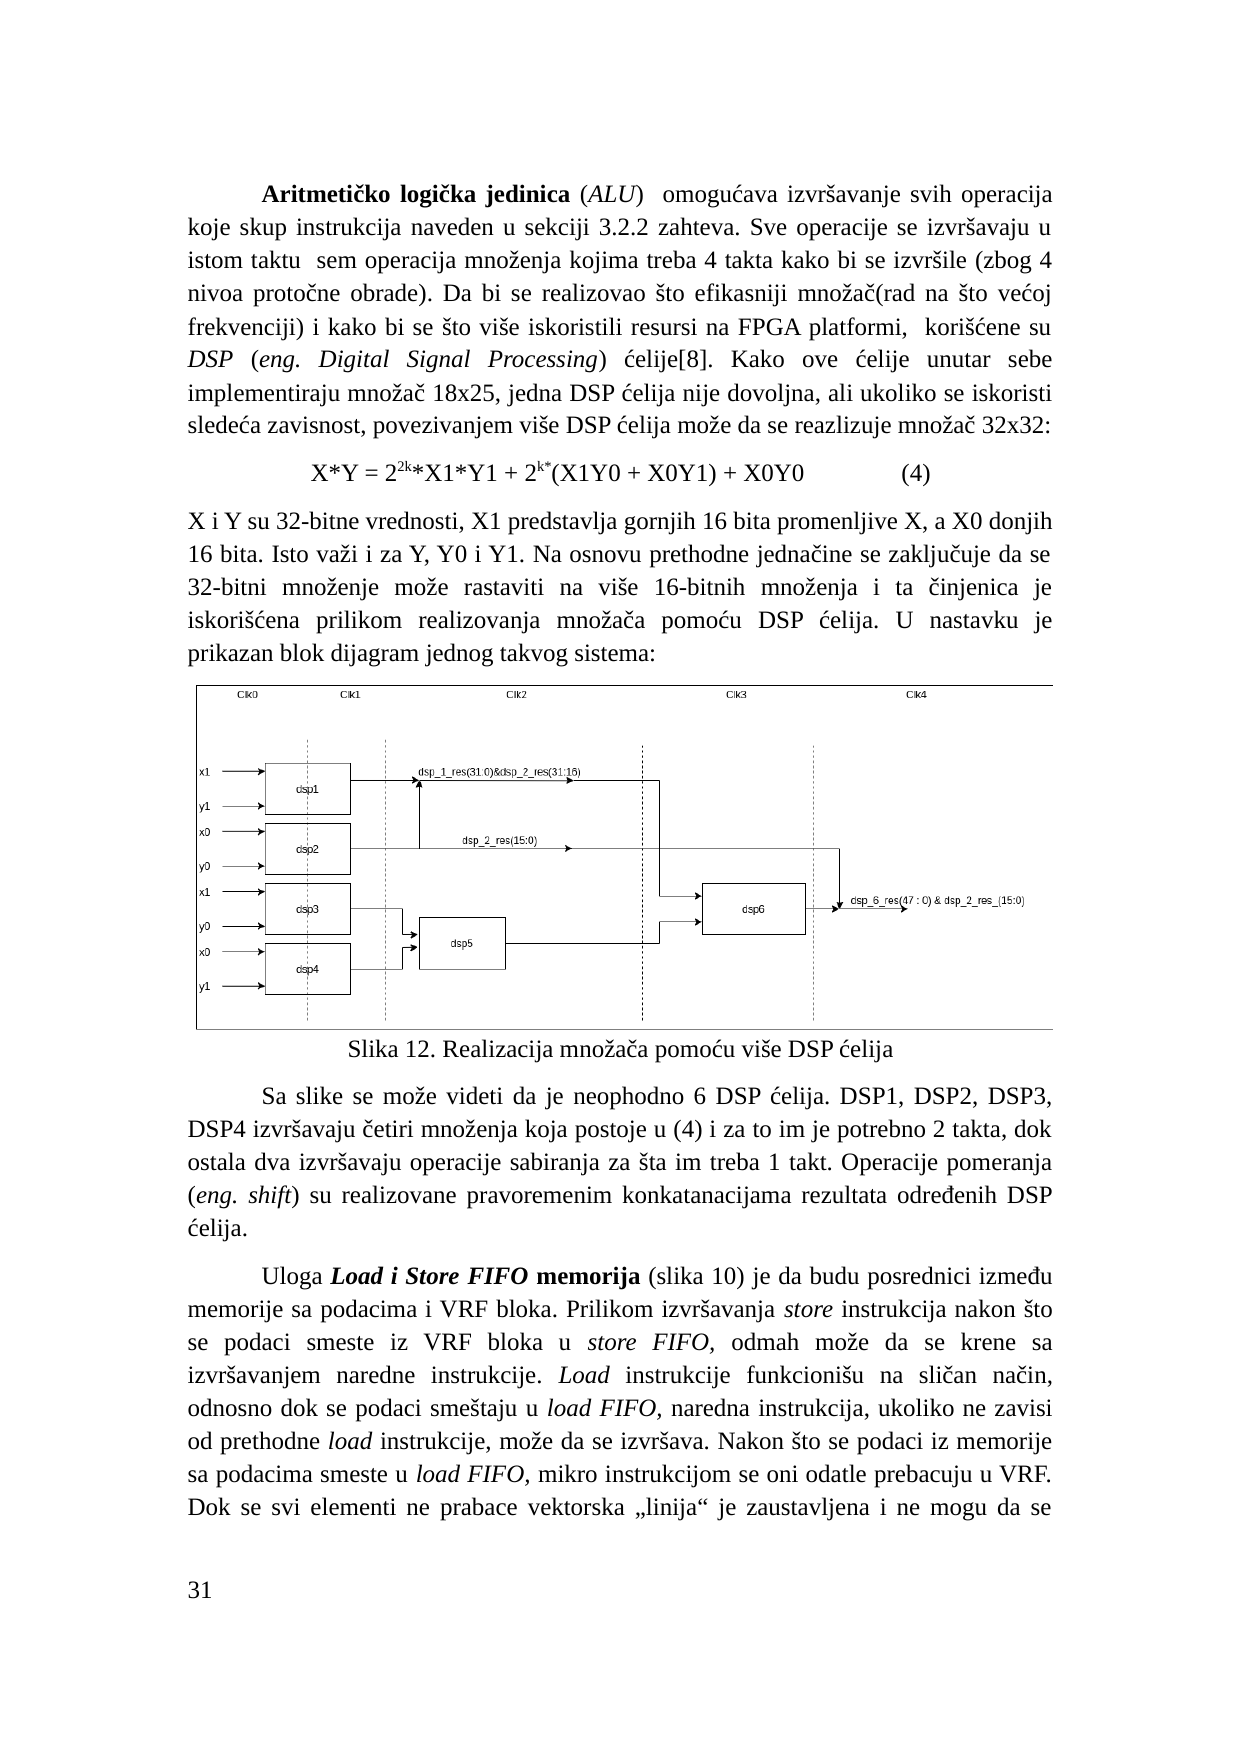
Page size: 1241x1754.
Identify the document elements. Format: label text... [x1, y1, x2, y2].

text Sa slike se može videti da je neophodno 6 DSP ćelija. DSP1, DSP2, DSP3, DSP4 izvršavaju četiri množenja koja postoje u (4) i za to im je potrebno 2 takta, dok ostala dva izvršavaju operacije sabiranja za šta im treba 1 takt. Operacije pomeranja (eng. shift) su realizovane pravoremenim konkatanacijama rezultata određenih DSP ćelija. [187, 1081, 1053, 1242]
text Uloga Load i Store FIFO memorija (slika 10) je da budu posrednici između memorije sa podacima i VRF bloka. Prilikom izvršavanja store instrukcija nakon što se podaci smeste iz VRF bloka u store FIFO, odmah može da se krene sa izvršavanjem naredne instrukcije. Load instrukcije funkcionišu na sličan način, odnosno dok se podaci smeštaju u load FIFO, naredna instrukcija, ukoliko ne zavisi od prethodne load instrukcije, može da se izvršava. Nakon što se podaci iz memorije sa podacima smeste u load FIFO, mikro instrukcijom se oni odatle prebacuju u VRF. Dok se svi elementi ne prabace vektorska „linija“ je zaustavljena i ne mogu da se [187, 1261, 1053, 1521]
text Slika 12. Realizacija množača pomoću više DSP ćelija [187, 1030, 1053, 1063]
text Aritmetičko logička jedinica (ALU) omogućava izvršavanje svih operacija koje skup instrukcija naveden u sekciji 3.2.2 zahteva. Sve operacije se izvršavaju u istom taktu sem operacija množenja kojima treba 4 takta kako bi se izvršile (zbog 4 nivoa protočne obrade). Da bi se realizovao što efikasniji množač(rad na što većoj frekvenciji) i kako bi se što više iskoristili resursi na FPGA platformi, korišćene su DSP (eng. Digital Signal Processing) ćelije[8]. Kako ove ćelije unutar sebe implementiraju množač 18x25, jedna DSP ćelija nije dovoljna, ali ukoliko se iskoristi sledeća zavisnost, povezivanjem više DSP ćelija može da se reazlizuje množač 32x32: [187, 179, 1053, 439]
text X i Y su 32-bitne vrednosti, X1 predstavlja gornjih 16 bita promenljive X, a X0 donjih 16 bita. Isto važi i za Y, Y0 i Y1. Na osnovu prethodne jednačine se zaključuje da se 32-bitni množenje može rastaviti na više 16-bitnih množenja i ta činjenica je iskorišćena prilikom realizovanja množača pomoću DSP ćelija. U nastavku je prikazan blok dijagram jednog takvog sistema: [187, 506, 1053, 667]
text X*Y = 22k*X1*Y1 + 2k*(X1Y0 + X0Y1) + X0Y0 (4) [187, 458, 1053, 487]
picture [187, 685, 1053, 1030]
